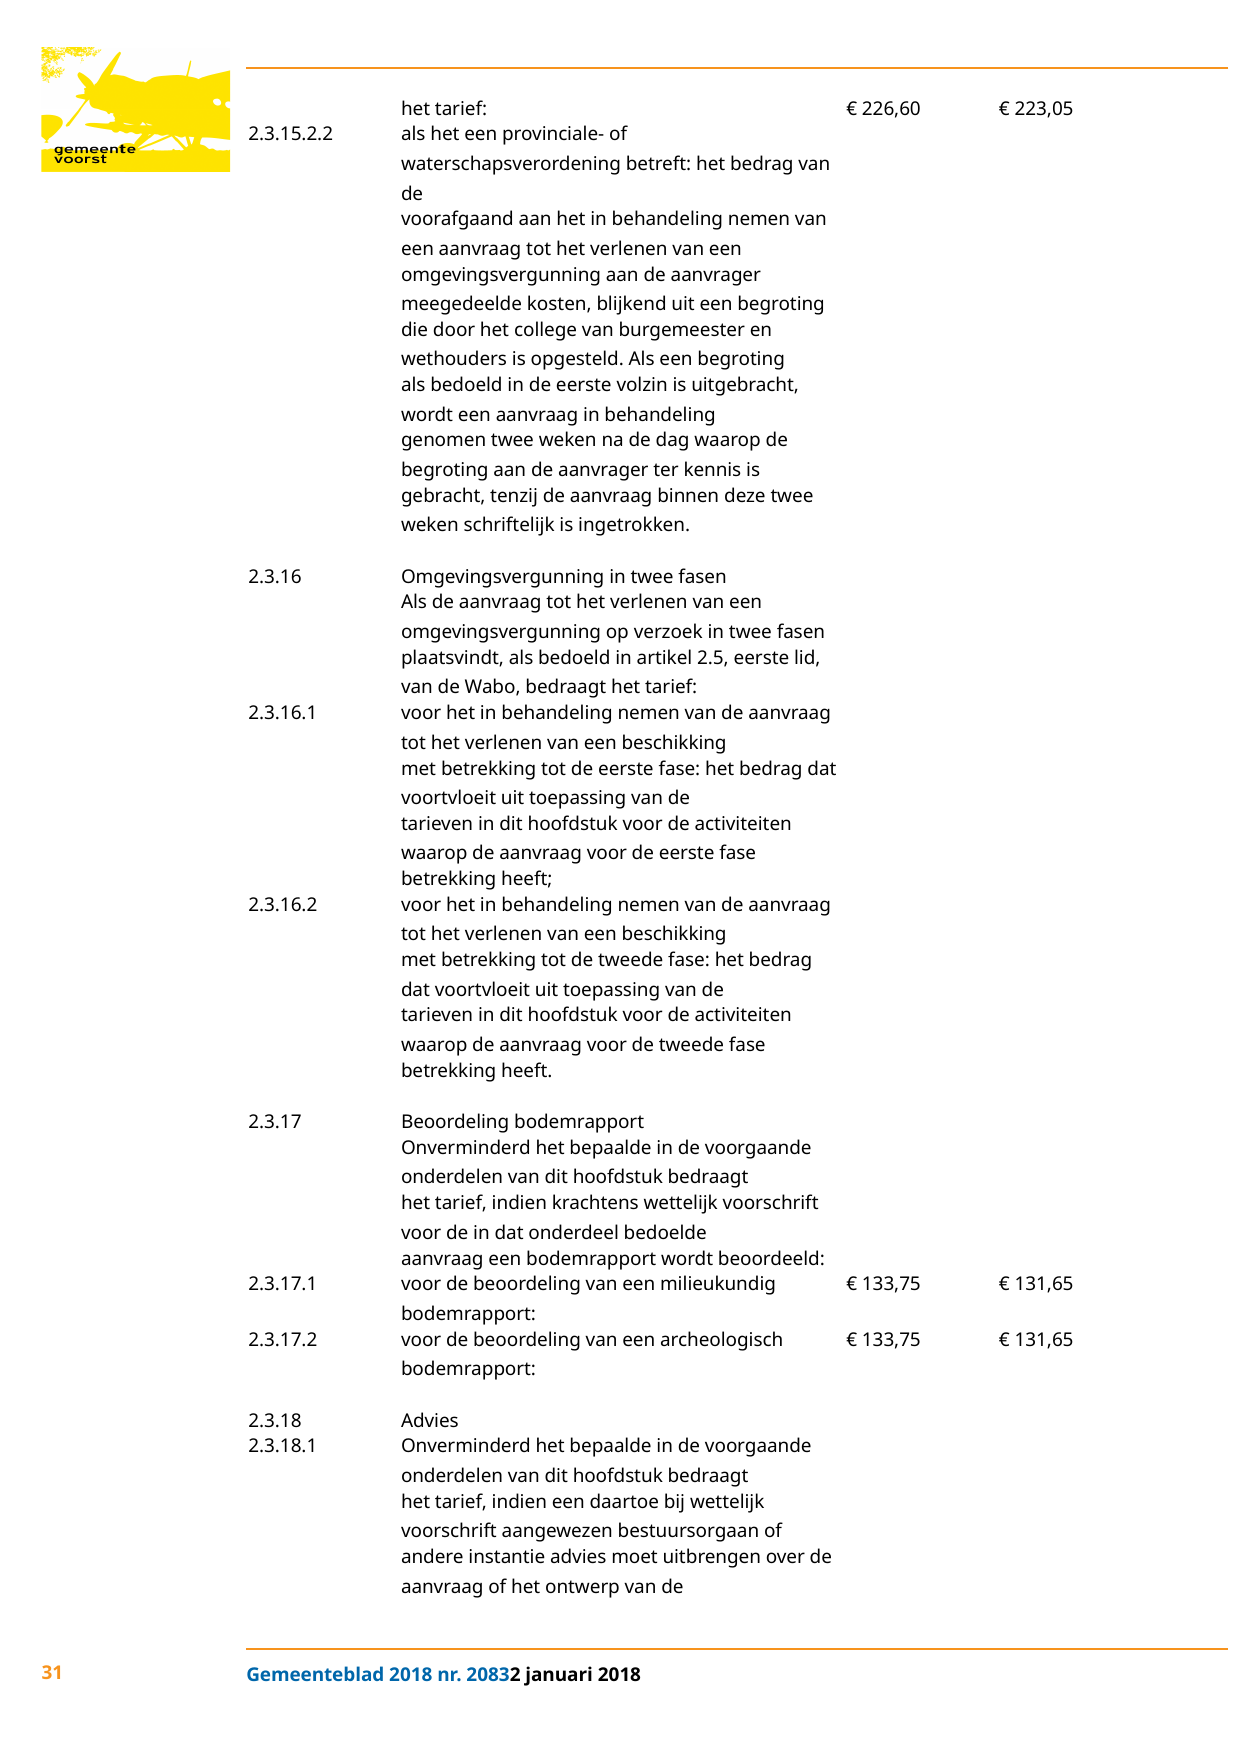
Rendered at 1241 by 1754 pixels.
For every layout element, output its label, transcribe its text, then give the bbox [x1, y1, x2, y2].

table_cell [248, 1381, 401, 1407]
table_cell voorafgaand aan het in behandeling nemen van een aanvraag tot het verlenen van een [401, 205, 846, 261]
table_cell [999, 1057, 1152, 1083]
table_cell [248, 1245, 401, 1271]
table_cell [846, 121, 999, 205]
table_cell [999, 644, 1152, 699]
table_cell Onverminderd het bepaalde in de voorgaande onderdelen van dit hoofdstuk bedraagt [401, 1134, 846, 1189]
table_cell [401, 1083, 846, 1108]
table_cell [846, 1433, 999, 1488]
table_cell omgevingsvergunning aan de aanvrager meegedeelde kosten, blijkend uit een begroting [401, 261, 846, 316]
table_cell 2.3.17 [248, 1109, 401, 1134]
table_cell tarieven in dit hoofdstuk voor de activiteiten waarop de aanvraag voor de tweede fase [401, 1002, 846, 1057]
table_cell [248, 427, 401, 482]
table_cell [999, 755, 1152, 810]
table_cell [846, 563, 999, 589]
table_cell [999, 891, 1152, 946]
table_cell [846, 1543, 999, 1598]
table_cell [846, 1245, 999, 1271]
table_cell [248, 644, 401, 699]
table_cell [999, 810, 1152, 865]
table_cell € 133,75 [846, 1326, 999, 1381]
table_cell gebracht, tenzij de aanvraag binnen deze twee weken schriftelijk is ingetrokken. [401, 482, 846, 537]
table_cell [846, 946, 999, 1002]
table_cell [248, 865, 401, 891]
table_cell € 133,75 [846, 1271, 999, 1326]
picture [41, 47, 231, 172]
table_cell aanvraag een bodemrapport wordt beoordeeld: [401, 1245, 846, 1271]
table_cell [999, 1488, 1152, 1543]
table_cell [248, 95, 401, 121]
table_cell [846, 316, 999, 371]
table_cell [999, 946, 1152, 1002]
table_cell [248, 371, 401, 427]
table_cell tarieven in dit hoofdstuk voor de activiteiten waarop de aanvraag voor de eerste fase [401, 810, 846, 865]
table_cell [248, 1002, 401, 1057]
table_cell [846, 1488, 999, 1543]
table_cell [999, 1245, 1152, 1271]
table_cell [999, 1083, 1152, 1108]
table_cell [999, 1407, 1152, 1433]
table_cell € 226,60 [846, 95, 999, 121]
table_cell [846, 865, 999, 891]
table_cell [846, 371, 999, 427]
table_cell [846, 1381, 999, 1407]
table_cell andere instantie advies moet uitbrengen over de aanvraag of het ontwerp van de [401, 1543, 846, 1598]
table_cell [999, 482, 1152, 537]
table_cell het tarief, indien krachtens wettelijk voorschrift voor de in dat onderdeel bedoelde [401, 1190, 846, 1245]
table_cell [846, 1407, 999, 1433]
table_cell [248, 316, 401, 371]
table_cell [999, 1543, 1152, 1598]
table_cell [846, 205, 999, 261]
table_cell 2.3.18 [248, 1407, 401, 1433]
table_cell [248, 1543, 401, 1598]
table_cell [846, 699, 999, 755]
table_cell als bedoeld in de eerste volzin is uitgebracht, wordt een aanvraag in behandeling [401, 371, 846, 427]
table_cell [846, 644, 999, 699]
table_cell [846, 755, 999, 810]
table_cell [846, 1083, 999, 1108]
table_cell [846, 589, 999, 644]
table_cell het tarief: [401, 95, 846, 121]
table_cell genomen twee weken na de dag waarop de begroting aan de aanvrager ter kennis is [401, 427, 846, 482]
table_cell [248, 537, 401, 563]
table_cell met betrekking tot de eerste fase: het bedrag dat voortvloeit uit toepassing van de [401, 755, 846, 810]
table_cell [248, 946, 401, 1002]
table_cell 2.3.18.1 [248, 1433, 401, 1488]
table_cell [846, 810, 999, 865]
table_cell [846, 1134, 999, 1189]
table_cell Onverminderd het bepaalde in de voorgaande onderdelen van dit hoofdstuk bedraagt [401, 1433, 846, 1488]
table_cell het tarief, indien een daartoe bij wettelijk voorschrift aangewezen bestuursorgaan of [401, 1488, 846, 1543]
table_cell € 223,05 [999, 95, 1152, 121]
table_cell Omgevingsvergunning in twee fasen [401, 563, 846, 589]
table_cell 2.3.17.2 [248, 1326, 401, 1381]
table_cell 2.3.16.2 [248, 891, 401, 946]
table_cell [248, 261, 401, 316]
table_cell [999, 427, 1152, 482]
table_cell [999, 1381, 1152, 1407]
table_cell betrekking heeft. [401, 1057, 846, 1083]
table_cell [248, 205, 401, 261]
table_cell [846, 1057, 999, 1083]
table_cell [846, 482, 999, 537]
table_cell voor het in behandeling nemen van de aanvraag tot het verlenen van een beschikking [401, 891, 846, 946]
table_cell [999, 371, 1152, 427]
table_cell [401, 537, 846, 563]
table_cell [999, 699, 1152, 755]
table_cell [248, 1134, 401, 1189]
table_cell [846, 261, 999, 316]
table_cell 2.3.17.1 [248, 1271, 401, 1326]
table_cell die door het college van burgemeester en wethouders is opgesteld. Als een begroting [401, 316, 846, 371]
table_cell [846, 427, 999, 482]
table_cell [999, 1134, 1152, 1189]
table_cell Advies [401, 1407, 846, 1433]
table_cell [248, 755, 401, 810]
table_cell [999, 205, 1152, 261]
table_cell betrekking heeft; [401, 865, 846, 891]
table_cell als het een provinciale- of waterschapsverordening betreft: het bedrag van de [401, 121, 846, 205]
table_cell [846, 1109, 999, 1134]
table_cell [248, 1190, 401, 1245]
table_cell [999, 589, 1152, 644]
table_cell [401, 1381, 846, 1407]
table_cell [999, 121, 1152, 205]
table_cell voor de beoordeling van een milieukundig bodemrapport: [401, 1271, 846, 1326]
table_cell [999, 865, 1152, 891]
table_cell Beoordeling bodemrapport [401, 1109, 846, 1134]
table_cell [248, 1083, 401, 1108]
table_cell [846, 891, 999, 946]
table_cell [248, 1488, 401, 1543]
table_cell [999, 1109, 1152, 1134]
table_cell [999, 316, 1152, 371]
table_cell [999, 537, 1152, 563]
table_cell [846, 537, 999, 563]
table_cell 2.3.16 [248, 563, 401, 589]
table_cell [846, 1002, 999, 1057]
table_cell [999, 563, 1152, 589]
table_cell [999, 1433, 1152, 1488]
table_cell [999, 261, 1152, 316]
table_cell [248, 589, 401, 644]
table_cell voor de beoordeling van een archeologisch bodemrapport: [401, 1326, 846, 1381]
table_cell [248, 1057, 401, 1083]
table_cell [999, 1190, 1152, 1245]
table_cell [248, 810, 401, 865]
table_cell voor het in behandeling nemen van de aanvraag tot het verlenen van een beschikking [401, 699, 846, 755]
table_cell [999, 1002, 1152, 1057]
table_cell [248, 482, 401, 537]
table_cell 2.3.16.1 [248, 699, 401, 755]
table_cell 2.3.15.2.2 [248, 121, 401, 205]
table_cell € 131,65 [999, 1326, 1152, 1381]
table_cell met betrekking tot de tweede fase: het bedrag dat voortvloeit uit toepassing van de [401, 946, 846, 1002]
table_cell € 131,65 [999, 1271, 1152, 1326]
table_cell [846, 1190, 999, 1245]
table_cell Als de aanvraag tot het verlenen van een omgevingsvergunning op verzoek in twee fasen [401, 589, 846, 644]
table_cell plaatsvindt, als bedoeld in artikel 2.5, eerste lid, van de Wabo, bedraagt het tarief: [401, 644, 846, 699]
